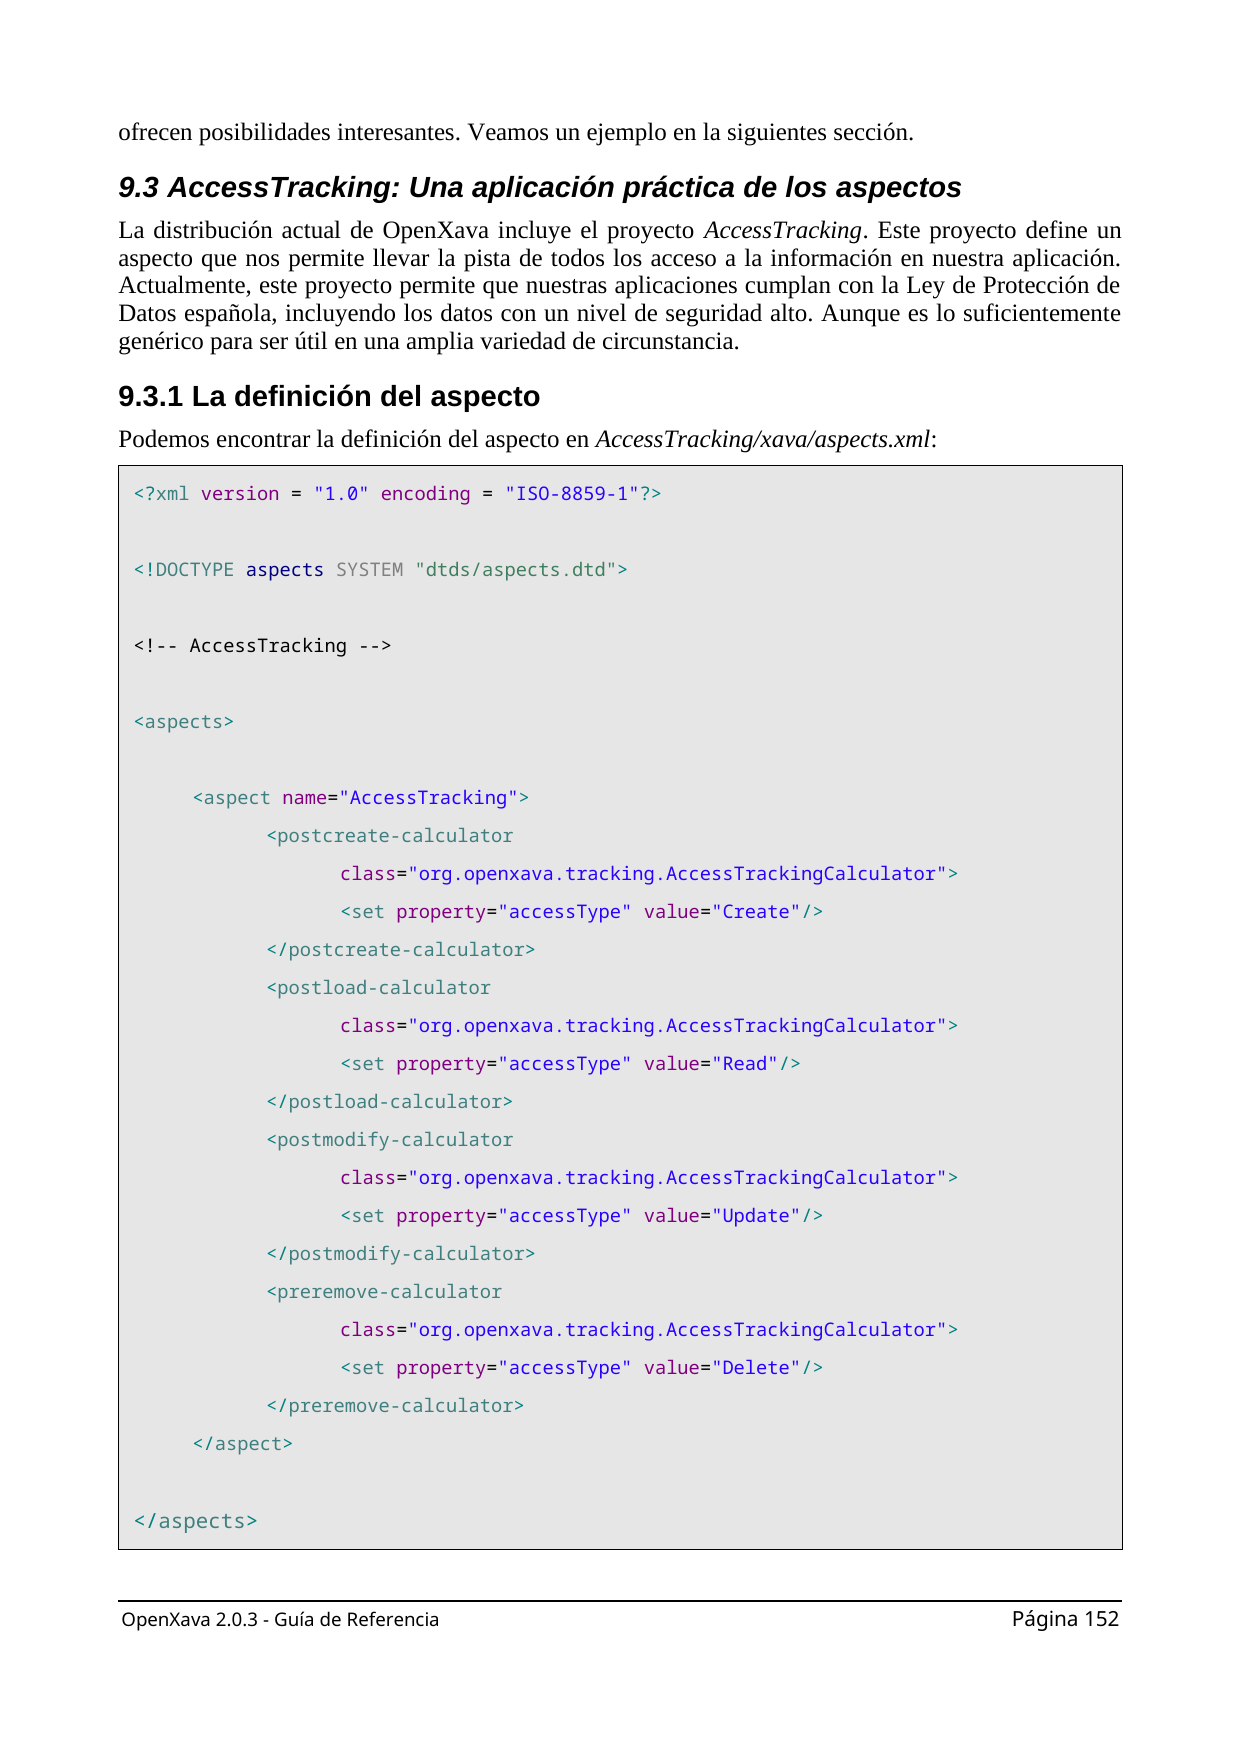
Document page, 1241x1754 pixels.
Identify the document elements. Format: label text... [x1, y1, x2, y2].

text <postload-calculator [119, 959, 1122, 997]
subtitle AccessTracking: Una aplicación práctica de los aspectos [118, 171, 1122, 203]
text <postmodify-calculator [119, 1111, 1122, 1149]
text <!-- AccessTracking --> [119, 617, 1122, 655]
subtitle La definición del aspecto [118, 379, 1122, 412]
text <set property="accessType" value="Create"/> [119, 883, 1122, 921]
text class="org.openxava.tracking.AccessTrackingCalculator"> [119, 1149, 1122, 1187]
text </postmodify-calculator> [119, 1225, 1122, 1263]
text La distribución actual de OpenXava incluye el proyecto AccessTracking. Este proyecto define un aspecto que nos permite llevar la pista de todos los acceso a la información en nuestra aplicación. Actualmente, este proyecto permite que nuestras aplicaciones cumplan con la Ley de Protección de Datos española, incluyendo los datos con un nivel de seguridad alto. Aunque es lo suficientemente genérico para ser útil en una amplia variedad de circunstancia. [118, 216, 1122, 354]
text class="org.openxava.tracking.AccessTrackingCalculator"> [119, 845, 1122, 883]
text <aspects> [119, 693, 1122, 731]
text <preremove-calculator [119, 1263, 1122, 1301]
text class="org.openxava.tracking.AccessTrackingCalculator"> [119, 1301, 1122, 1339]
text <aspect name="AccessTracking"> [119, 769, 1122, 807]
text </postcreate-calculator> [119, 921, 1122, 959]
text <?xml version = "1.0" encoding = "ISO-8859-1"?> [119, 466, 1122, 503]
text Podemos encontrar la definición del aspecto en AccessTracking/xava/aspects.xml: [118, 425, 1122, 452]
text </postload-calculator> [119, 1073, 1122, 1111]
text </preremove-calculator> [119, 1377, 1122, 1416]
text ofrecen posibilidades interesantes. Veamos un ejemplo en la siguientes sección. [118, 118, 1122, 146]
text <set property="accessType" value="Update"/> [119, 1187, 1122, 1225]
text </aspect> [119, 1416, 1122, 1453]
text class="org.openxava.tracking.AccessTrackingCalculator"> [119, 997, 1122, 1035]
text <postcreate-calculator [119, 807, 1122, 845]
text <!DOCTYPE aspects SYSTEM "dtds/aspects.dtd"> [119, 541, 1122, 579]
text <set property="accessType" value="Delete"/> [119, 1339, 1122, 1377]
text </aspects> [119, 1492, 1122, 1549]
text <set property="accessType" value="Read"/> [119, 1035, 1122, 1073]
